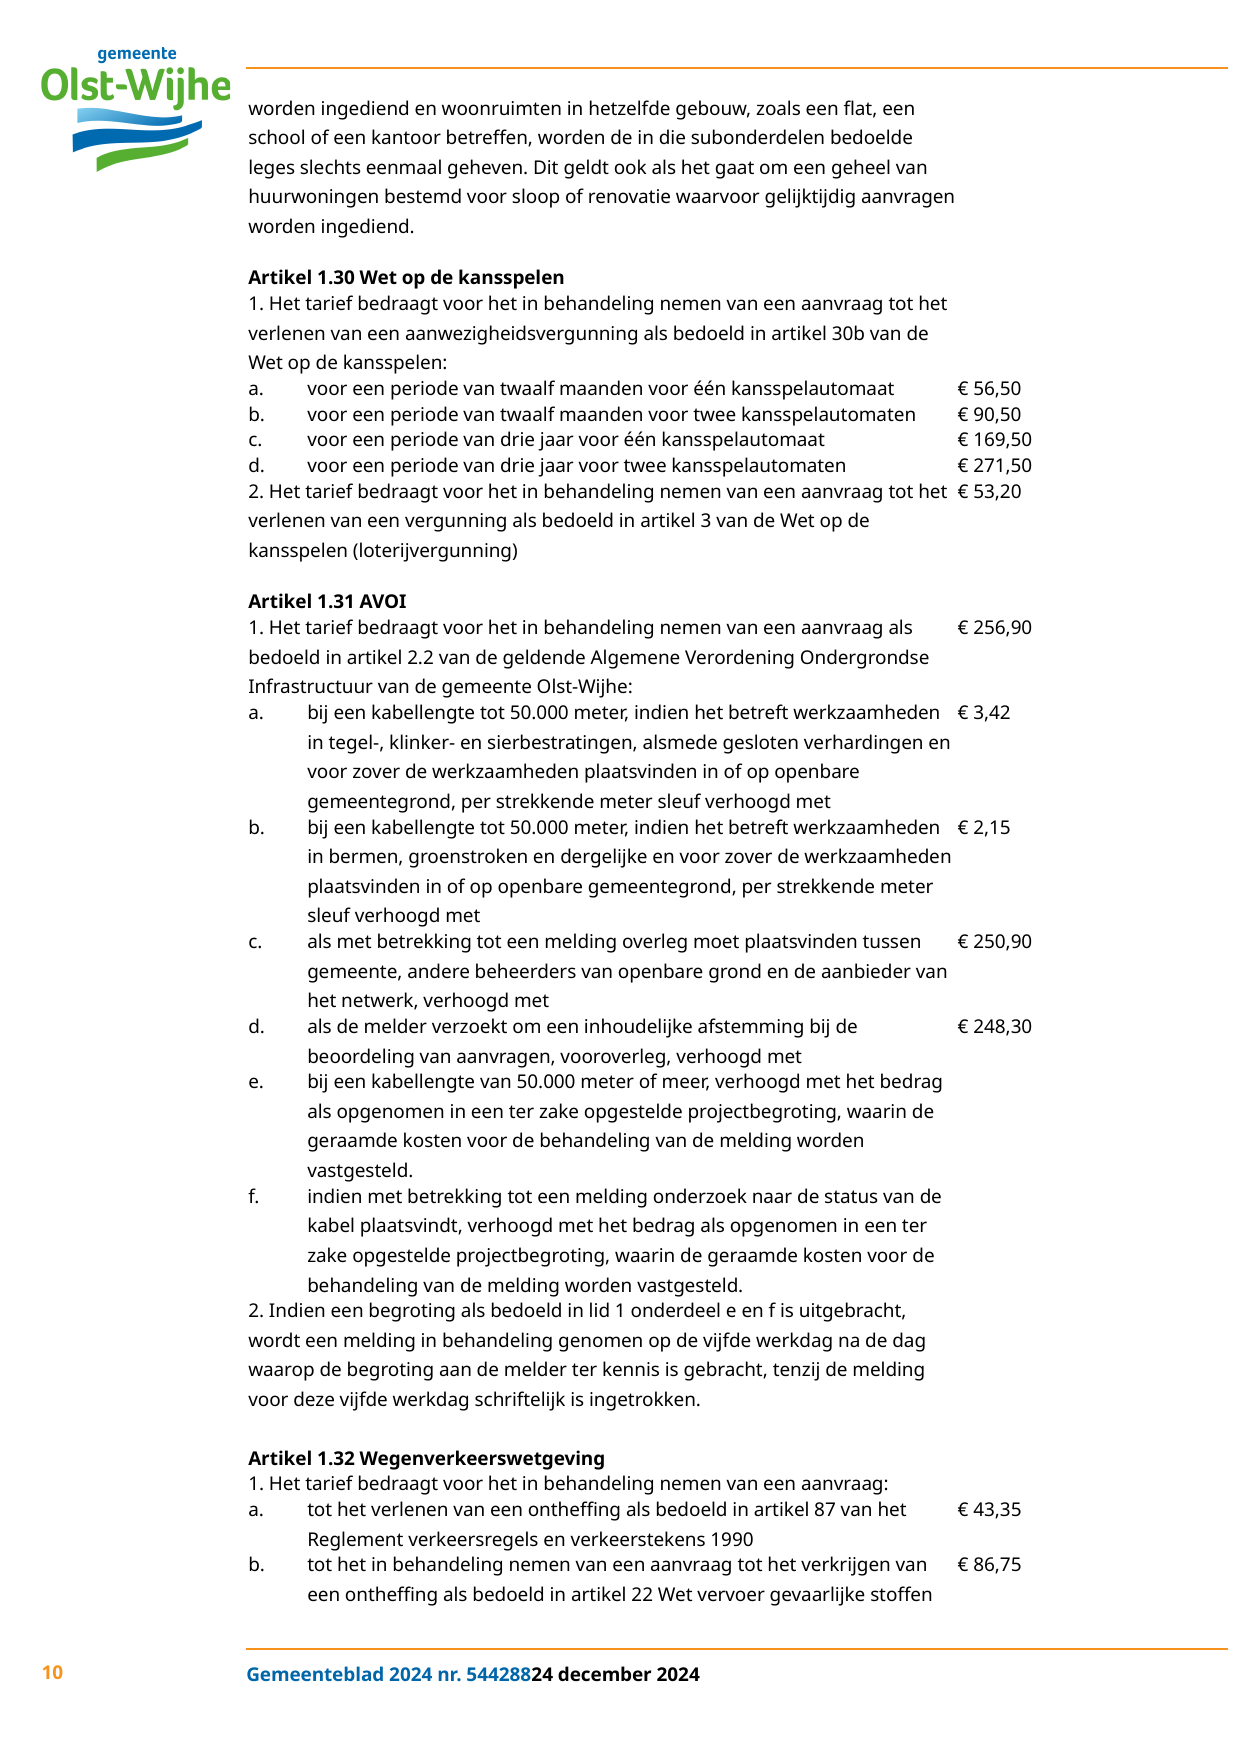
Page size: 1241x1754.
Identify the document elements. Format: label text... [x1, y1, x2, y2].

table_cell 1. Het tarief bedraagt voor het in behandeling nemen van een aanvraag tot het verlenen van een aanwezigheidsvergunning als bedoeld in artikel 30b van de Wet op de kansspelen: [248, 290, 957, 375]
table_cell [958, 290, 1152, 375]
table_cell bij een kabellengte tot 50.000 meter, indien het betreft werkzaamheden in tegel-, klinker- en sierbestratingen, alsmede gesloten verhardingen en voor zover de werkzaamheden plaatsvinden in of op openbare gemeentegrond, per strekkende meter sleuf verhoogd met [248, 699, 957, 814]
table_cell € 248,30 [958, 1013, 1152, 1068]
table_cell als de melder verzoekt om een inhoudelijke afstemming bij de beoordeling van aanvragen, vooroverleg, verhoogd met [248, 1013, 957, 1068]
table_cell € 169,50 [958, 427, 1152, 452]
table_cell € 56,50 [958, 375, 1152, 401]
table_cell voor een periode van twaalf maanden voor twee kansspelautomaten [248, 401, 957, 427]
table_cell Artikel 1.30 Wet op de kansspelen [248, 265, 957, 290]
table_cell 1. Het tarief bedraagt voor het in behandeling nemen van een aanvraag als bedoeld in artikel 2.2 van de geldende Algemene Verordening Ondergrondse Infrastructuur van de gemeente Olst-Wijhe: [248, 615, 957, 699]
table_cell voor een periode van drie jaar voor twee kansspelautomaten [248, 453, 957, 478]
table_header [958, 1445, 1152, 1471]
table_cell bij een kabellengte tot 50.000 meter, indien het betreft werkzaamheden in bermen, groenstroken en dergelijke en voor zover de werkzaamheden plaatsvinden in of op openbare gemeentegrond, per strekkende meter sleuf verhoogd met [248, 814, 957, 928]
table_cell [958, 1471, 1152, 1496]
table_cell tot het in behandeling nemen van een aanvraag tot het verkrijgen van een ontheffing als bedoeld in artikel 22 Wet vervoer gevaarlijke stoffen [248, 1552, 957, 1607]
table_cell [958, 239, 1152, 264]
table_cell € 2,15 [958, 814, 1152, 928]
table_cell [958, 1069, 1152, 1183]
table_cell 2. Indien een begroting als bedoeld in lid 1 onderdeel e en f is uitgebracht, wordt een melding in behandeling genomen op de vijfde werkdag na de dag waarop de begroting aan de melder ter kennis is gebracht, tenzij de melding voor deze vijfde werkdag schriftelijk is ingetrokken. [248, 1298, 957, 1412]
table_cell € 53,20 [958, 478, 1152, 563]
table_cell worden ingediend en woonruimten in hetzelfde gebouw, zoals een flat, een school of een kantoor betreffen, worden de in die subonderdelen bedoelde leges slechts eenmaal geheven. Dit geldt ook als het gaat om een geheel van huurwoningen bestemd voor sloop of renovatie waarvoor gelijktijdig aanvragen worden ingediend. [248, 95, 957, 239]
table_header Artikel 1.32 Wegenverkeerswetgeving [248, 1445, 957, 1471]
table_cell voor een periode van twaalf maanden voor één kansspelautomaat [248, 375, 957, 401]
table_cell [958, 1183, 1152, 1297]
table_cell [958, 265, 1152, 290]
table_cell [958, 1298, 1152, 1412]
table_cell € 43,35 [958, 1496, 1152, 1552]
table_cell bij een kabellengte van 50.000 meter of meer, verhoogd met het bedrag als opgenomen in een ter zake opgestelde projectbegroting, waarin de geraamde kosten voor de behandeling van de melding worden vastgesteld. [248, 1069, 957, 1183]
table_cell [248, 563, 957, 589]
table_cell [248, 239, 957, 264]
table_cell als met betrekking tot een melding overleg moet plaatsvinden tussen gemeente, andere beheerders van openbare grond en de aanbieder van het netwerk, verhoogd met [248, 928, 957, 1013]
table_cell € 271,50 [958, 453, 1152, 478]
table_cell [958, 589, 1152, 614]
table_cell € 90,50 [958, 401, 1152, 427]
table_cell [958, 563, 1152, 589]
table_cell voor een periode van drie jaar voor één kansspelautomaat [248, 427, 957, 452]
table_cell € 86,75 [958, 1552, 1152, 1607]
table_cell [958, 95, 1152, 239]
table_cell € 256,90 [958, 615, 1152, 699]
table_cell € 250,90 [958, 928, 1152, 1013]
table_cell 1. Het tarief bedraagt voor het in behandeling nemen van een aanvraag: [248, 1471, 957, 1496]
table_cell € 3,42 [958, 699, 1152, 814]
table_cell tot het verlenen van een ontheffing als bedoeld in artikel 87 van het Reglement verkeersregels en verkeerstekens 1990 [248, 1496, 957, 1552]
table_cell indien met betrekking tot een melding onderzoek naar de status van de kabel plaatsvindt, verhoogd met het bedrag als opgenomen in een ter zake opgestelde projectbegroting, waarin de geraamde kosten voor de behandeling van de melding worden vastgesteld. [248, 1183, 957, 1297]
table_cell 2. Het tarief bedraagt voor het in behandeling nemen van een aanvraag tot het verlenen van een vergunning als bedoeld in artikel 3 van de Wet op de kansspelen (loterijvergunning) [248, 478, 957, 563]
picture [41, 47, 231, 172]
table_cell Artikel 1.31 AVOI [248, 589, 957, 614]
